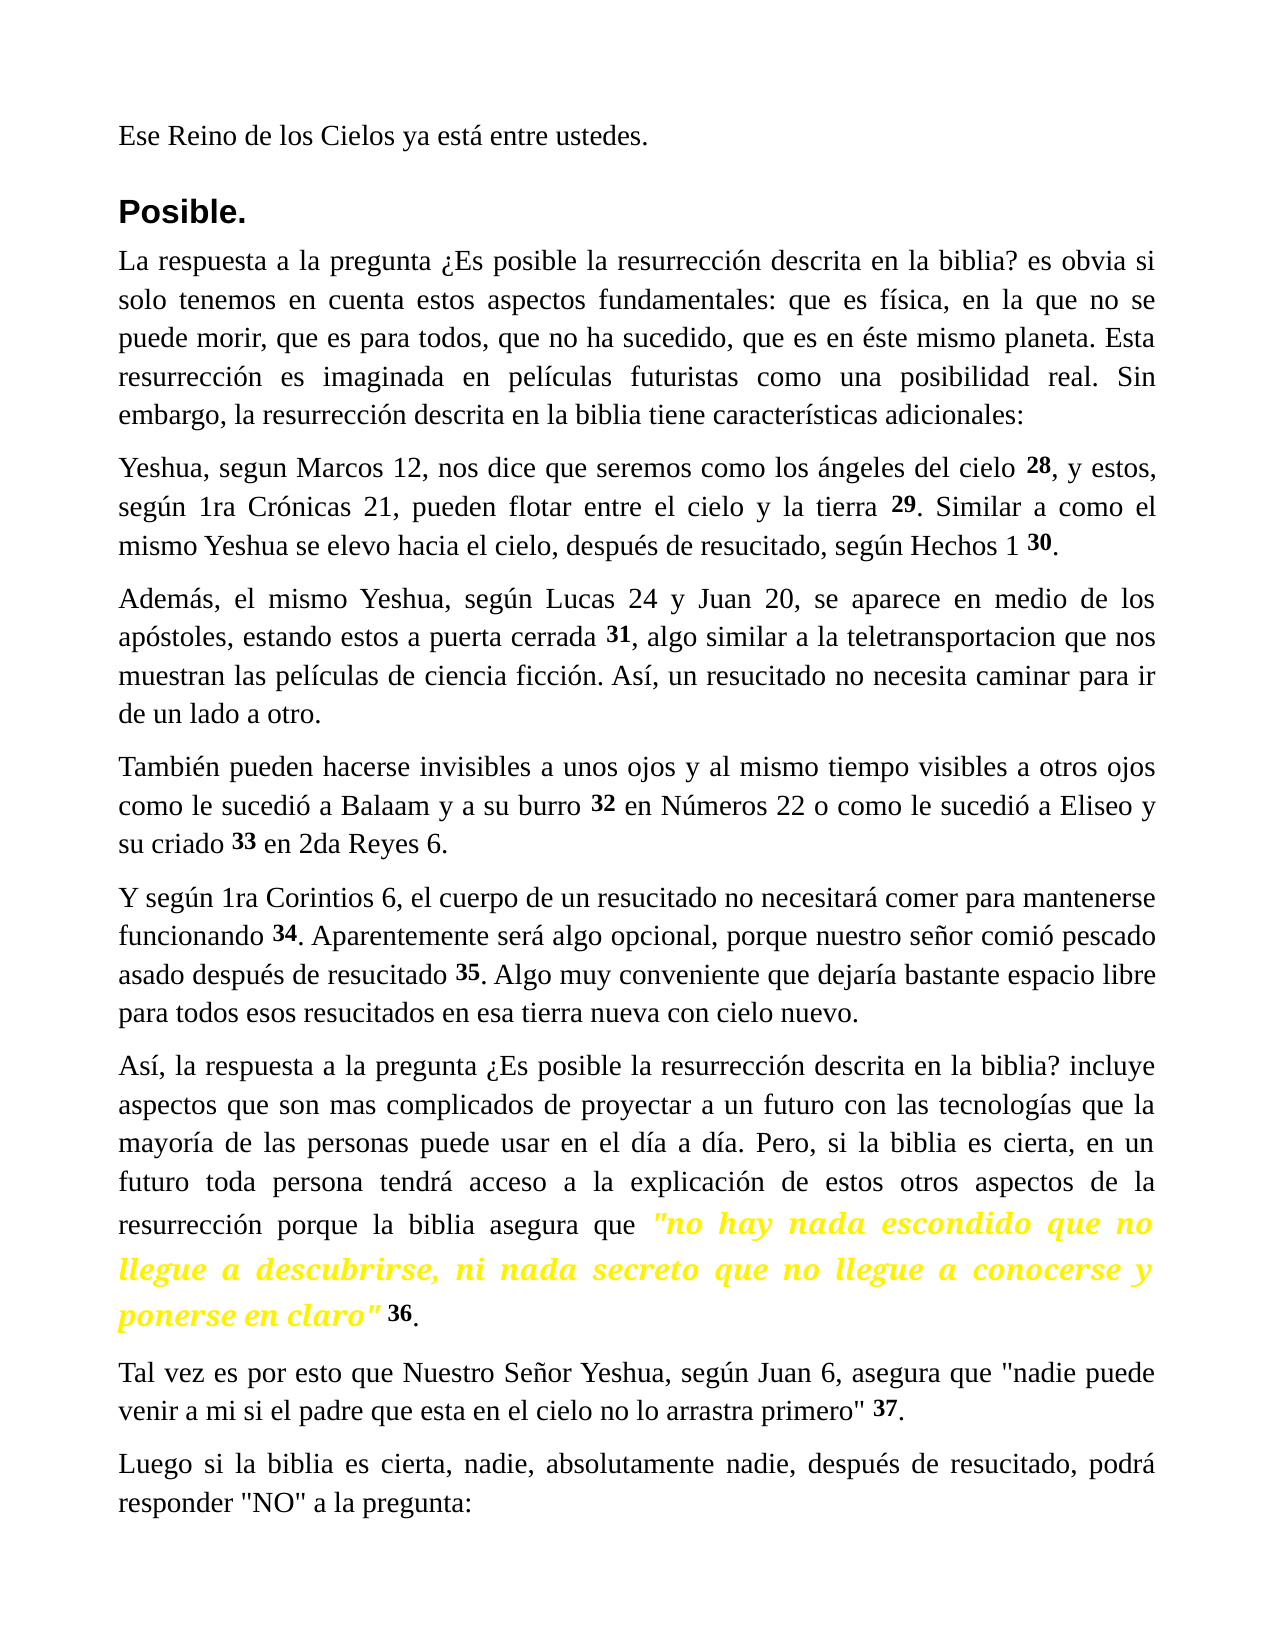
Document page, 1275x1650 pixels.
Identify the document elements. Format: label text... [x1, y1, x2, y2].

text Yeshua, segun Marcos 12, nos dice que seremos como los ángeles del cielo , y estos, según 1ra Crónicas 21, pueden flotar entre el cielo y la tierra . Similar a como el mismo Yeshua se elevo hacia el cielo, después de resucitado, según Hechos 1 . [118, 451, 1157, 561]
text Ese Reino de los Cielos ya está entre ustedes. [118, 118, 1157, 152]
text Y según 1ra Corintios 6, el cuerpo de un resucitado no necesitará comer para mantenerse funcionando . Aparentemente será algo opcional, porque nuestro señor comió pescado asado después de resucitado . Algo muy conveniente que dejaría bastante espacio libre para todos esos resucitados en esa tierra nueva con cielo nuevo. [118, 880, 1157, 1029]
text Luego si la biblia es cierta, nadie, absolutamente nadie, después de resucitado, podrá responder "NO" a la pregunta: [118, 1447, 1157, 1519]
subtitle Posible. [118, 192, 1157, 231]
text Tal vez es por esto que Nuestro Señor Yeshua, según Juan 6, asegura que "nadie puede venir a mi si el padre que esta en el cielo no lo arrastra primero" . [118, 1355, 1157, 1427]
text Así, la respuesta a la pregunta ¿Es posible la resurrección descrita en la biblia? incluye aspectos que son mas complicados de proyectar a un futuro con las tecnologías que la mayoría de las personas puede usar en el día a día. Pero, si la biblia es cierta, en un futuro toda persona tendrá acceso a la explicación de estos otros aspectos de la resurrección porque la biblia asegura que "no hay nada escondido que no llegue a descubrirse, ni nada secreto que no llegue a conocerse y ponerse en claro" . [118, 1048, 1157, 1334]
text Además, el mismo Yeshua, según Lucas 24 y Juan 20, se aparece en medio de los apóstoles, estando estos a puerta cerrada , algo similar a la teletransportacion que nos muestran las películas de ciencia ficción. Así, un resucitado no necesita caminar para ir de un lado a otro. [118, 581, 1157, 730]
text También pueden hacerse invisibles a unos ojos y al mismo tiempo visibles a otros ojos como le sucedió a Balaam y a su burro en Números 22 o como le sucedió a Eliseo y su criado en 2da Reyes 6. [118, 749, 1157, 860]
text La respuesta a la pregunta ¿Es posible la resurrección descrita en la biblia? es obvia si solo tenemos en cuenta estos aspectos fundamentales: que es física, en la que no se puede morir, que es para todos, que no ha sucedido, que es en éste mismo planeta. Esta resurrección es imaginada en películas futuristas como una posibilidad real. Sin embargo, la resurrección descrita en la biblia tiene características adicionales: [118, 243, 1157, 431]
